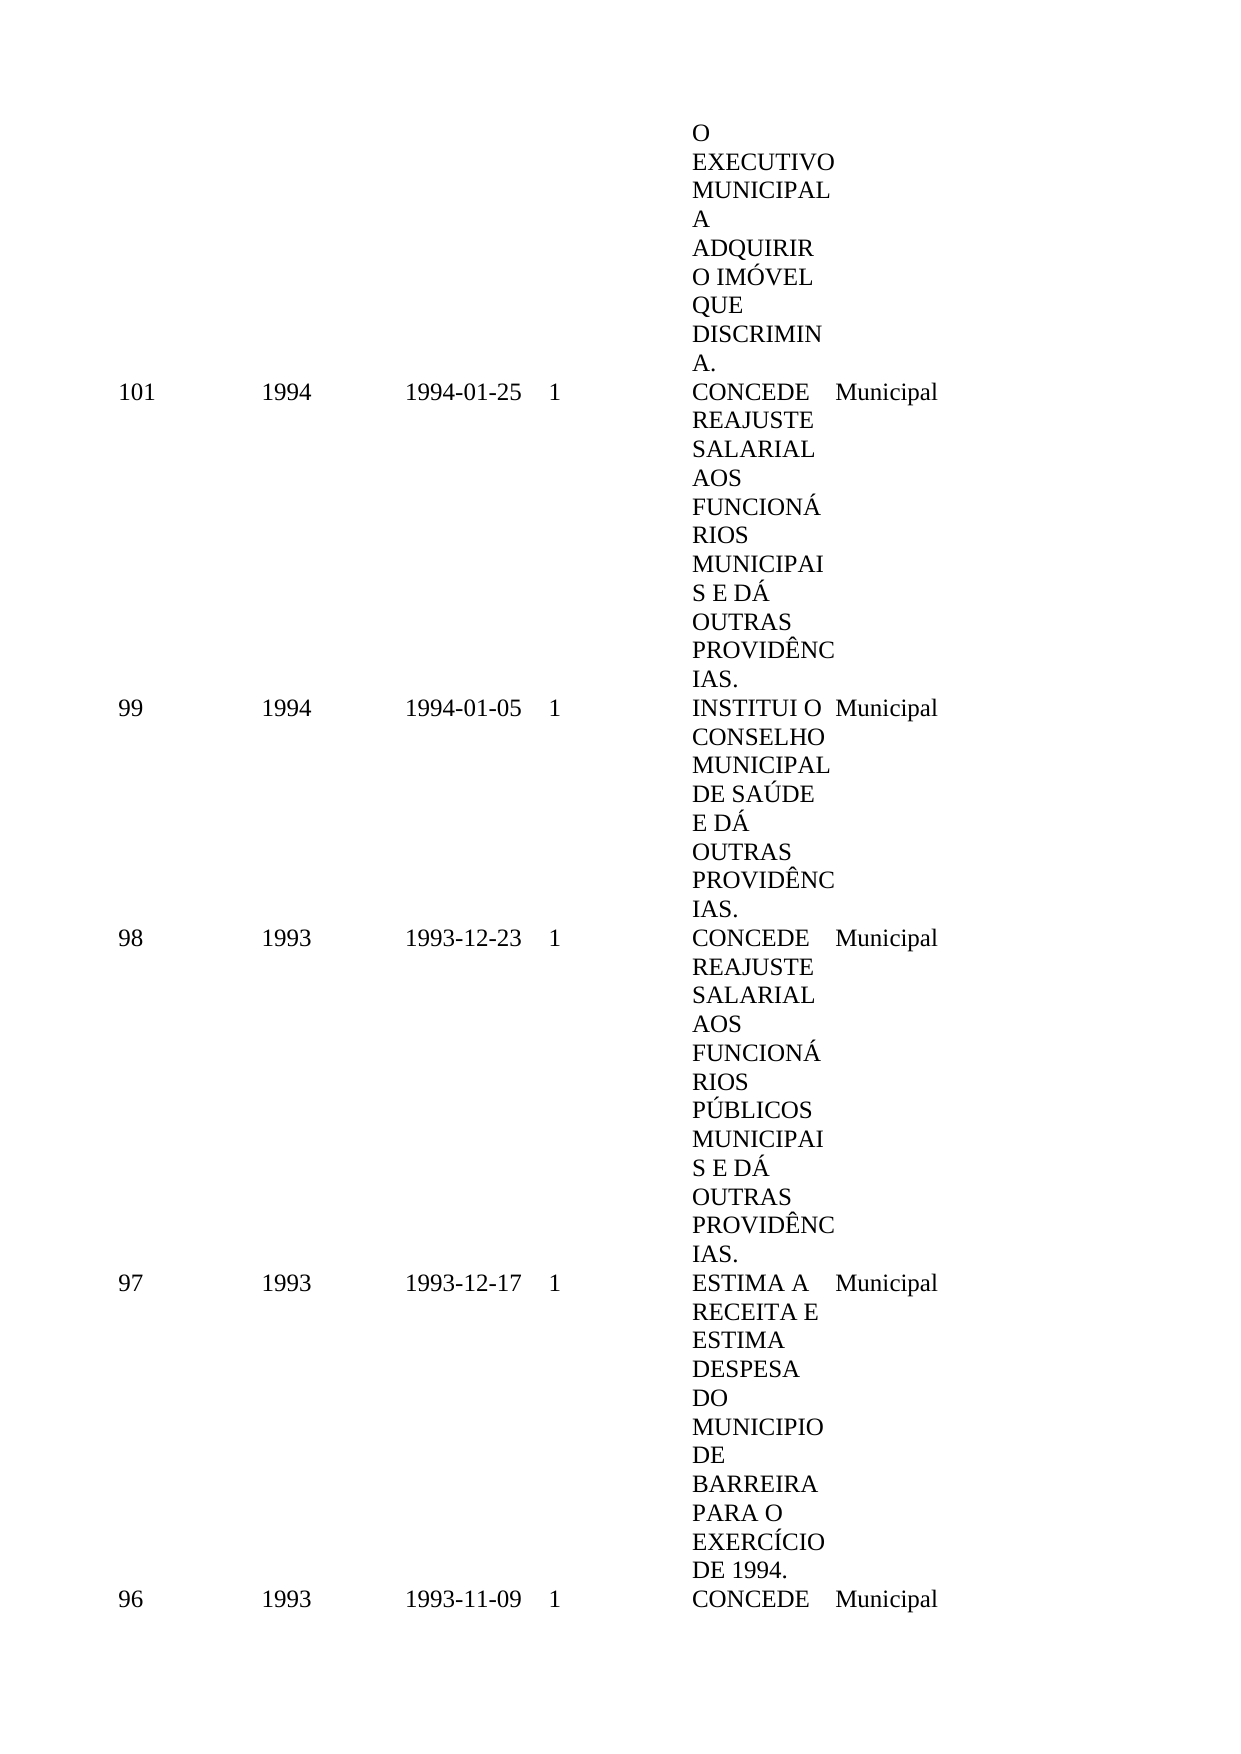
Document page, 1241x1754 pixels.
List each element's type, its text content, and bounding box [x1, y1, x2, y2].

table_cell [979, 1268, 1122, 1584]
table_cell 1994-01-25 [405, 377, 548, 693]
table_cell 97 [118, 1268, 261, 1584]
table_cell INSTITUI O CONSELHO MUNICIPAL DE SAÚDE E DÁ OUTRAS PROVIDÊNCIAS. [692, 693, 835, 923]
table_cell O EXECUTIVO MUNICIPAL A ADQUIRIR O IMÓVEL QUE DISCRIMINA. [692, 118, 835, 377]
table_cell Municipal [835, 693, 979, 923]
table_cell 1994 [261, 693, 405, 923]
table_cell 1993-12-23 [405, 923, 548, 1268]
table_cell [979, 923, 1122, 1268]
table_cell 99 [118, 693, 261, 923]
table_cell Municipal [835, 1268, 979, 1584]
table_cell 1993 [261, 1584, 405, 1613]
table_cell [835, 118, 979, 377]
table_cell 101 [118, 377, 261, 693]
table_cell 98 [118, 923, 261, 1268]
table_cell 1 [548, 377, 692, 693]
table_cell 1 [548, 923, 692, 1268]
table_cell 96 [118, 1584, 261, 1613]
table_cell 1 [548, 1584, 692, 1613]
table_cell 1993 [261, 923, 405, 1268]
table_cell [979, 118, 1122, 377]
table_cell 1993 [261, 1268, 405, 1584]
table_cell 1994-01-05 [405, 693, 548, 923]
table_cell 1 [548, 693, 692, 923]
table_cell [261, 118, 405, 377]
table_cell [548, 118, 692, 377]
table_cell Municipal [835, 1584, 979, 1613]
table_cell [979, 693, 1122, 923]
table_cell 1993-12-17 [405, 1268, 548, 1584]
table_cell [118, 118, 261, 377]
table_cell CONCEDE [692, 1584, 835, 1613]
table_cell 1993-11-09 [405, 1584, 548, 1613]
table_cell Municipal [835, 377, 979, 693]
table_cell Municipal [835, 923, 979, 1268]
table_cell [405, 118, 548, 377]
table_cell ESTIMA A RECEITA E ESTIMA DESPESA DO MUNICIPIO DE BARREIRA PARA O EXERCÍCIO DE 1994. [692, 1268, 835, 1584]
table_cell [979, 377, 1122, 693]
table_cell CONCEDE REAJUSTE SALARIAL AOS FUNCIONÁRIOS MUNICIPAIS E DÁ OUTRAS PROVIDÊNCIAS. [692, 377, 835, 693]
table_cell CONCEDE REAJUSTE SALARIAL AOS FUNCIONÁRIOS PÚBLICOS MUNICIPAIS E DÁ OUTRAS PROVIDÊNCIAS. [692, 923, 835, 1268]
table_cell 1 [548, 1268, 692, 1584]
table_cell [979, 1584, 1122, 1613]
table_cell 1994 [261, 377, 405, 693]
